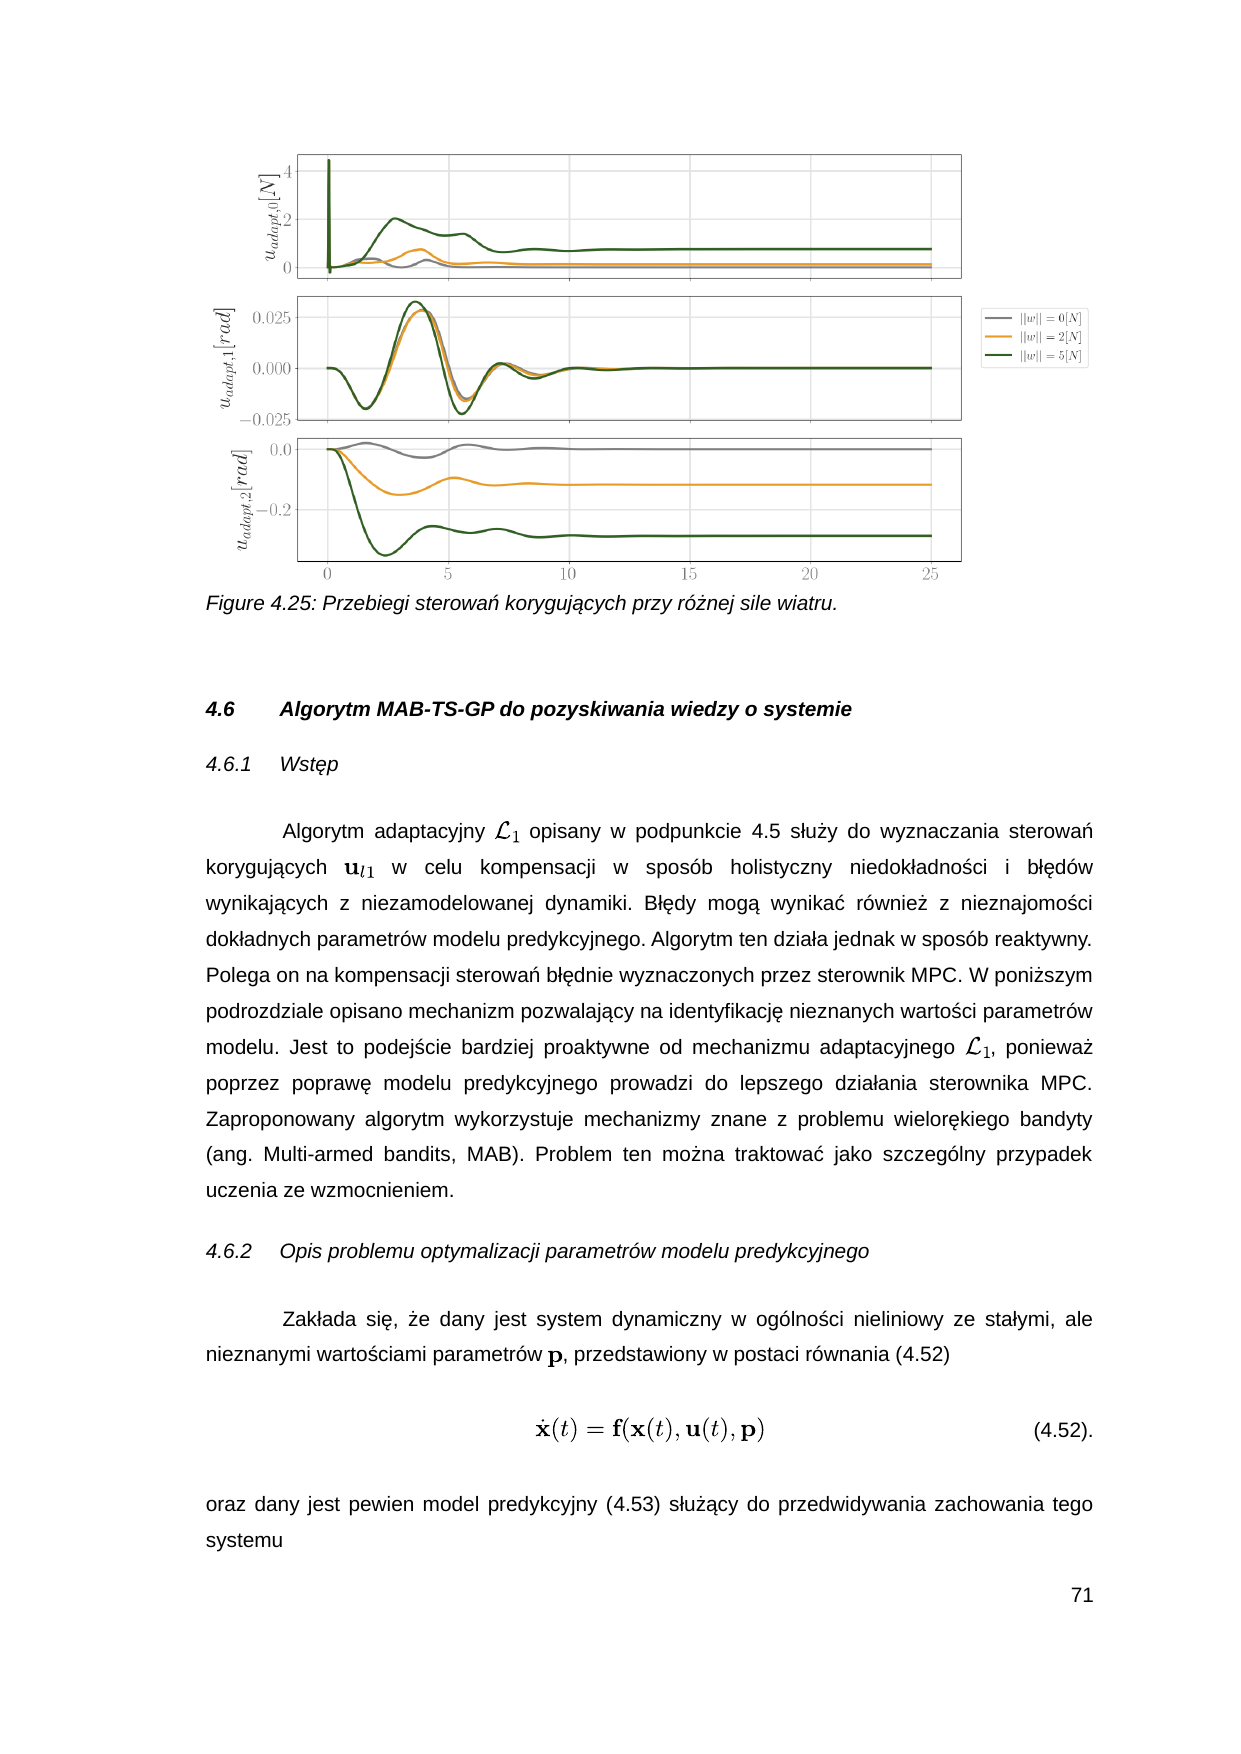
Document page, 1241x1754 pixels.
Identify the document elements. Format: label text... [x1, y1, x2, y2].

subtitle Opis problemu optymalizacji parametrów modelu predykcyjnego [206, 1239, 1093, 1263]
text Figure 4.25: Przebiegi sterowań korygujących przy różnej sile wiatru. [206, 591, 1093, 615]
subtitle Wstęp [206, 752, 1093, 776]
picture [205, 147, 1094, 591]
subtitle Algorytm MAB-TS-GP do pozyskiwania wiedzy o systemie [206, 697, 1093, 721]
text oraz dany jest pewien model predykcyjny (4.53) służący do przedwidywania zachowania tego systemu [206, 1492, 1093, 1552]
text Zakłada się, że dany jest system dynamiczny w ogólności nieliniowy ze stałymi, ale nieznanymi wartościami parametrów , przedstawiony w postaci równania (4.52) [206, 1306, 1093, 1367]
text Algorytm adaptacyjny opisany w podpunkcie 4.5 służy do wyznaczania sterowań korygujących w celu kompensacji w sposób holistyczny niedokładności i błędów wynikających z niezamodelowanej dynamiki. Błędy mogą wynikać również z nieznajomości dokładnych parametrów modelu predykcyjnego. Algorytm ten działa jednak w sposób reaktywny. Polega on na kompensacji sterowań błędnie wyznaczonych przez sterownik MPC. W poniższym podrozdziale opisano mechanizm pozwalający na identyfikację nieznanych wartości parametrów modelu. Jest to podejście bardziej proaktywne od mechanizmu adaptacyjnego , ponieważ poprzez poprawę modelu predykcyjnego prowadzi do lepszego działania sterownika MPC. Zaproponowany algorytm wykorzystuje mechanizmy znane z problemu wielorękiego bandyty (ang. Multi-armed bandits, MAB). Problem ten można traktować jako szczególny przypadek uczenia ze wzmocnieniem. [206, 819, 1093, 1202]
text (4.52). [206, 1416, 1093, 1442]
